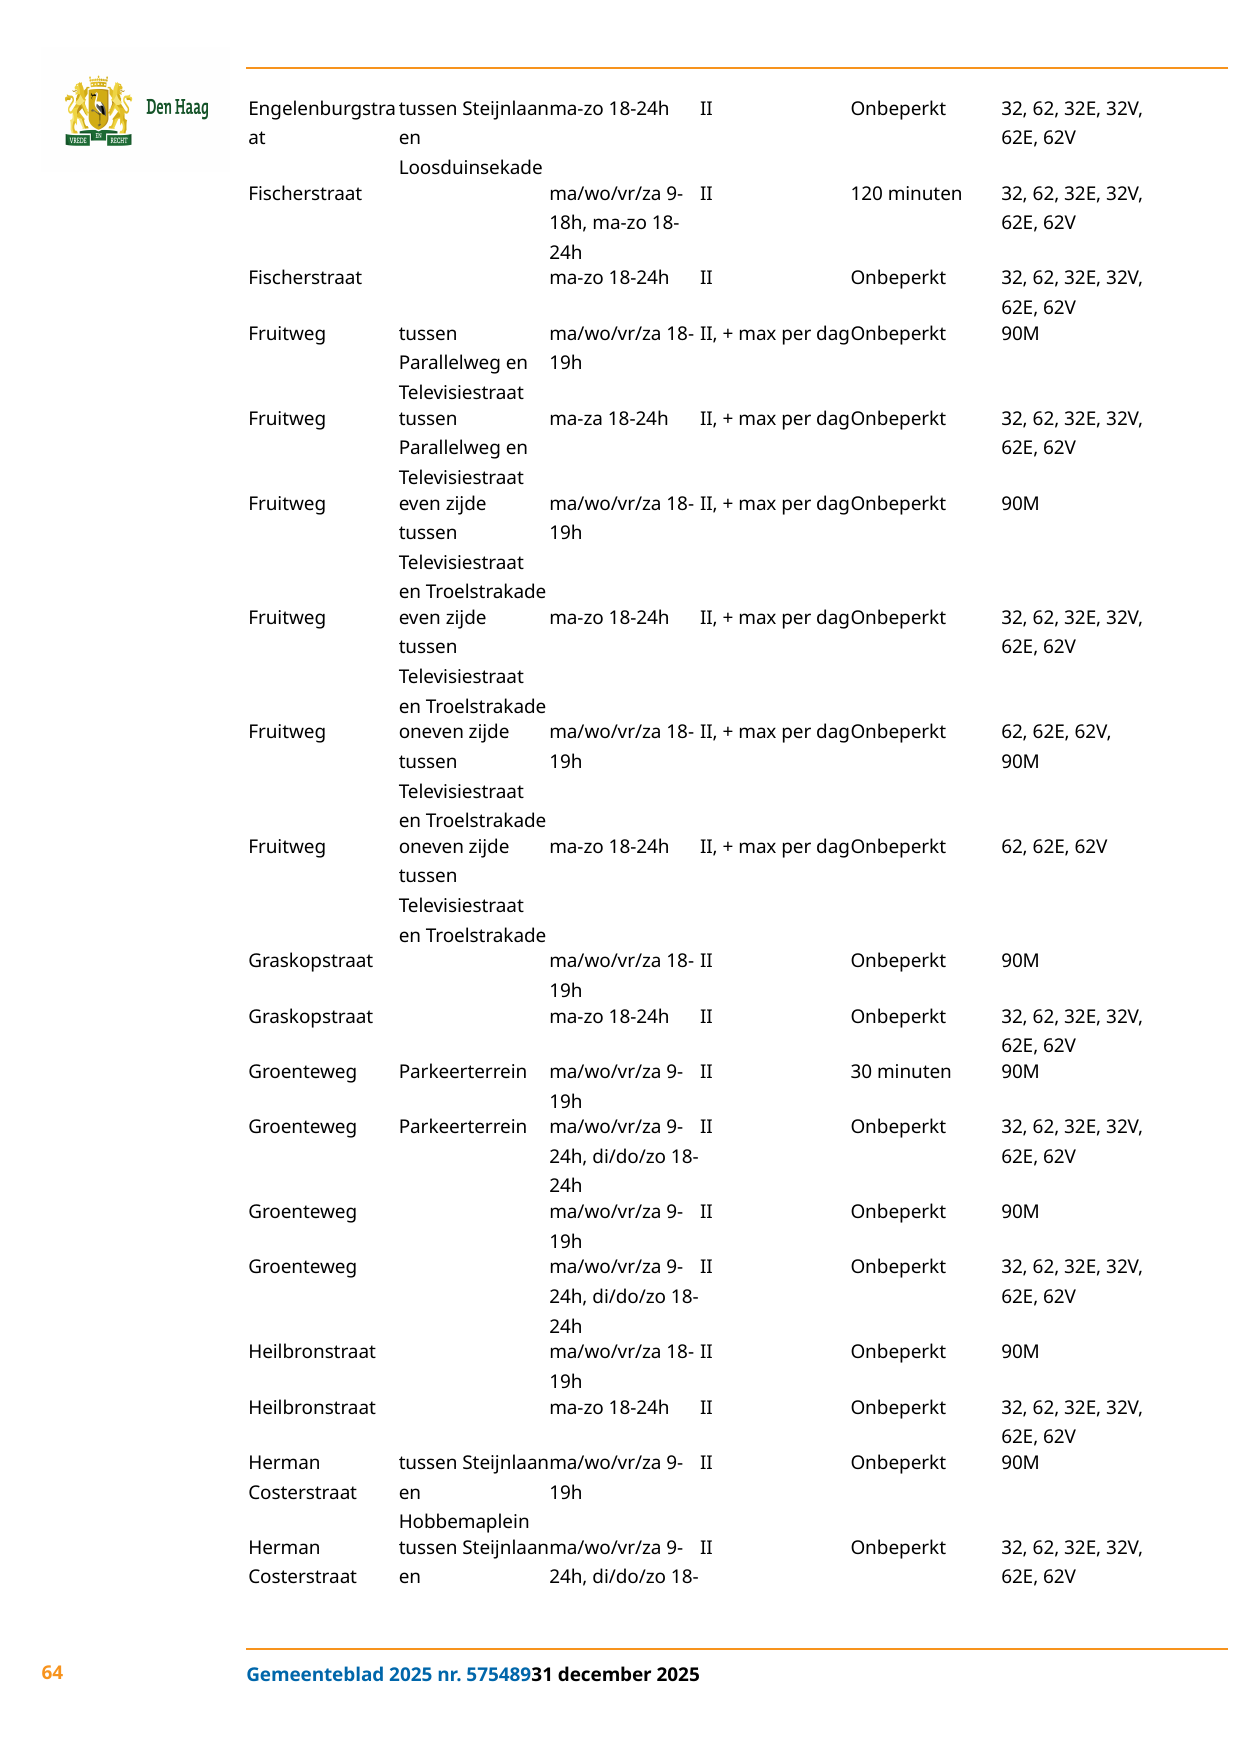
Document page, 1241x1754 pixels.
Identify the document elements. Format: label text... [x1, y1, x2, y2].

table_cell II, + max per dag [700, 405, 850, 490]
table_cell tussen Steijnlaan en [399, 1534, 549, 1589]
table_cell ma/wo/vr/za 9-19h [549, 1449, 700, 1534]
table_cell 32, 62, 32E, 32V, 62E, 62V [1001, 1114, 1152, 1198]
table_cell 62, 62E, 62V, 90M [1001, 719, 1152, 833]
table_cell [399, 1254, 549, 1339]
table_cell Fischerstraat [248, 180, 398, 264]
table_cell Herman Costerstraat [248, 1449, 398, 1534]
table_cell II [700, 1003, 850, 1058]
table_cell 90M [1001, 1339, 1152, 1394]
table_cell ma/wo/vr/za 9-19h [549, 1199, 700, 1254]
table_cell II [700, 1534, 850, 1589]
table_cell II, + max per dag [700, 490, 850, 604]
table_cell 90M [1001, 948, 1152, 1003]
table_cell Onbeperkt [850, 1114, 1001, 1198]
table_cell II [700, 948, 850, 1003]
table_cell Fruitweg [248, 719, 398, 833]
table_cell ma/wo/vr/za 18-19h [549, 1339, 700, 1394]
table_cell ma/wo/vr/za 18-19h [549, 320, 700, 405]
table_cell Fruitweg [248, 833, 398, 948]
table_cell Groenteweg [248, 1058, 398, 1113]
table_cell Parkeerterrein [399, 1058, 549, 1113]
table_cell tussen Steijnlaan en Hobbemaplein [399, 1449, 549, 1534]
table_cell [399, 1394, 549, 1449]
table_cell even zijde tussen Televisiestraat en Troelstrakade [399, 490, 549, 604]
table_cell II [700, 180, 850, 264]
table_cell Onbeperkt [850, 320, 1001, 405]
table_cell ma/wo/vr/za 9-18h, ma-zo 18-24h [549, 180, 700, 264]
table_cell [399, 265, 549, 320]
table_cell 32, 62, 32E, 32V, 62E, 62V [1001, 1394, 1152, 1449]
table_cell [399, 1199, 549, 1254]
table_cell ma-zo 18-24h [549, 604, 700, 719]
table_cell Fruitweg [248, 405, 398, 490]
table_cell II [700, 1339, 850, 1394]
table_cell 32, 62, 32E, 32V, 62E, 62V [1001, 95, 1152, 180]
table_cell ma-zo 18-24h [549, 1394, 700, 1449]
table_cell Fruitweg [248, 604, 398, 719]
table_cell Fruitweg [248, 490, 398, 604]
table_cell Onbeperkt [850, 948, 1001, 1003]
table_cell II [700, 1254, 850, 1339]
table_cell tussen Parallelweg en Televisiestraat [399, 405, 549, 490]
table_cell ma-zo 18-24h [549, 833, 700, 948]
table_cell II [700, 95, 850, 180]
table_cell Onbeperkt [850, 1339, 1001, 1394]
table_cell 90M [1001, 320, 1152, 405]
table_cell Heilbronstraat [248, 1339, 398, 1394]
table_cell Onbeperkt [850, 833, 1001, 948]
table_cell II, + max per dag [700, 604, 850, 719]
table_cell ma/wo/vr/za 18-19h [549, 490, 700, 604]
table_cell ma-zo 18-24h [549, 95, 700, 180]
table_cell even zijde tussen Televisiestraat en Troelstrakade [399, 604, 549, 719]
table_cell Onbeperkt [850, 405, 1001, 490]
table_cell oneven zijde tussen Televisiestraat en Troelstrakade [399, 833, 549, 948]
table_cell ma/wo/vr/za 9-24h, di/do/zo 18-24h [549, 1254, 700, 1339]
table_cell Onbeperkt [850, 1199, 1001, 1254]
table_cell Graskopstraat [248, 1003, 398, 1058]
table_cell tussen Parallelweg en Televisiestraat [399, 320, 549, 405]
table_cell Herman Costerstraat [248, 1534, 398, 1589]
table_cell 32, 62, 32E, 32V, 62E, 62V [1001, 1534, 1152, 1589]
table_cell Onbeperkt [850, 490, 1001, 604]
table_cell II [700, 265, 850, 320]
table_cell Fischerstraat [248, 265, 398, 320]
table_cell ma/wo/vr/za 18-19h [549, 948, 700, 1003]
table_cell Onbeperkt [850, 1449, 1001, 1534]
table_cell II, + max per dag [700, 320, 850, 405]
table_cell 32, 62, 32E, 32V, 62E, 62V [1001, 604, 1152, 719]
table_cell Onbeperkt [850, 1394, 1001, 1449]
table_cell Engelenburgstraat [248, 95, 398, 180]
table_cell Onbeperkt [850, 265, 1001, 320]
table_cell Fruitweg [248, 320, 398, 405]
table_cell 62, 62E, 62V [1001, 833, 1152, 948]
table_cell [399, 948, 549, 1003]
table_cell Onbeperkt [850, 1003, 1001, 1058]
table_cell Onbeperkt [850, 95, 1001, 180]
table_cell Heilbronstraat [248, 1394, 398, 1449]
table_cell 32, 62, 32E, 32V, 62E, 62V [1001, 180, 1152, 264]
table_cell Parkeerterrein [399, 1114, 549, 1198]
table_cell Onbeperkt [850, 719, 1001, 833]
table_cell oneven zijde tussen Televisiestraat en Troelstrakade [399, 719, 549, 833]
table_cell [399, 180, 549, 264]
table_cell ma/wo/vr/za 9-24h, di/do/zo 18- [549, 1534, 700, 1589]
table_cell II [700, 1394, 850, 1449]
table_cell ma-zo 18-24h [549, 1003, 700, 1058]
table_cell 32, 62, 32E, 32V, 62E, 62V [1001, 1254, 1152, 1339]
table_cell II [700, 1199, 850, 1254]
table_cell ma-zo 18-24h [549, 265, 700, 320]
picture [41, 47, 231, 172]
table_cell [399, 1003, 549, 1058]
table_cell 120 minuten [850, 180, 1001, 264]
table_cell ma-za 18-24h [549, 405, 700, 490]
table_cell [399, 1339, 549, 1394]
table_cell Groenteweg [248, 1114, 398, 1198]
table_cell 32, 62, 32E, 32V, 62E, 62V [1001, 1003, 1152, 1058]
table_cell Onbeperkt [850, 1534, 1001, 1589]
table_cell 32, 62, 32E, 32V, 62E, 62V [1001, 405, 1152, 490]
table_cell Onbeperkt [850, 604, 1001, 719]
table_cell tussen Steijnlaan en Loosduinsekade [399, 95, 549, 180]
table_cell Groenteweg [248, 1254, 398, 1339]
table_cell Groenteweg [248, 1199, 398, 1254]
table_cell 32, 62, 32E, 32V, 62E, 62V [1001, 265, 1152, 320]
table_cell 90M [1001, 1058, 1152, 1113]
table_cell ma/wo/vr/za 18-19h [549, 719, 700, 833]
table_cell II [700, 1449, 850, 1534]
table_cell 90M [1001, 490, 1152, 604]
table_cell Graskopstraat [248, 948, 398, 1003]
table_cell 90M [1001, 1199, 1152, 1254]
table_cell 30 minuten [850, 1058, 1001, 1113]
table_cell 90M [1001, 1449, 1152, 1534]
table_cell Onbeperkt [850, 1254, 1001, 1339]
table_cell II [700, 1114, 850, 1198]
table_cell II [700, 1058, 850, 1113]
table_cell II, + max per dag [700, 833, 850, 948]
table_cell II, + max per dag [700, 719, 850, 833]
table_cell ma/wo/vr/za 9-19h [549, 1058, 700, 1113]
table_cell ma/wo/vr/za 9-24h, di/do/zo 18-24h [549, 1114, 700, 1198]
